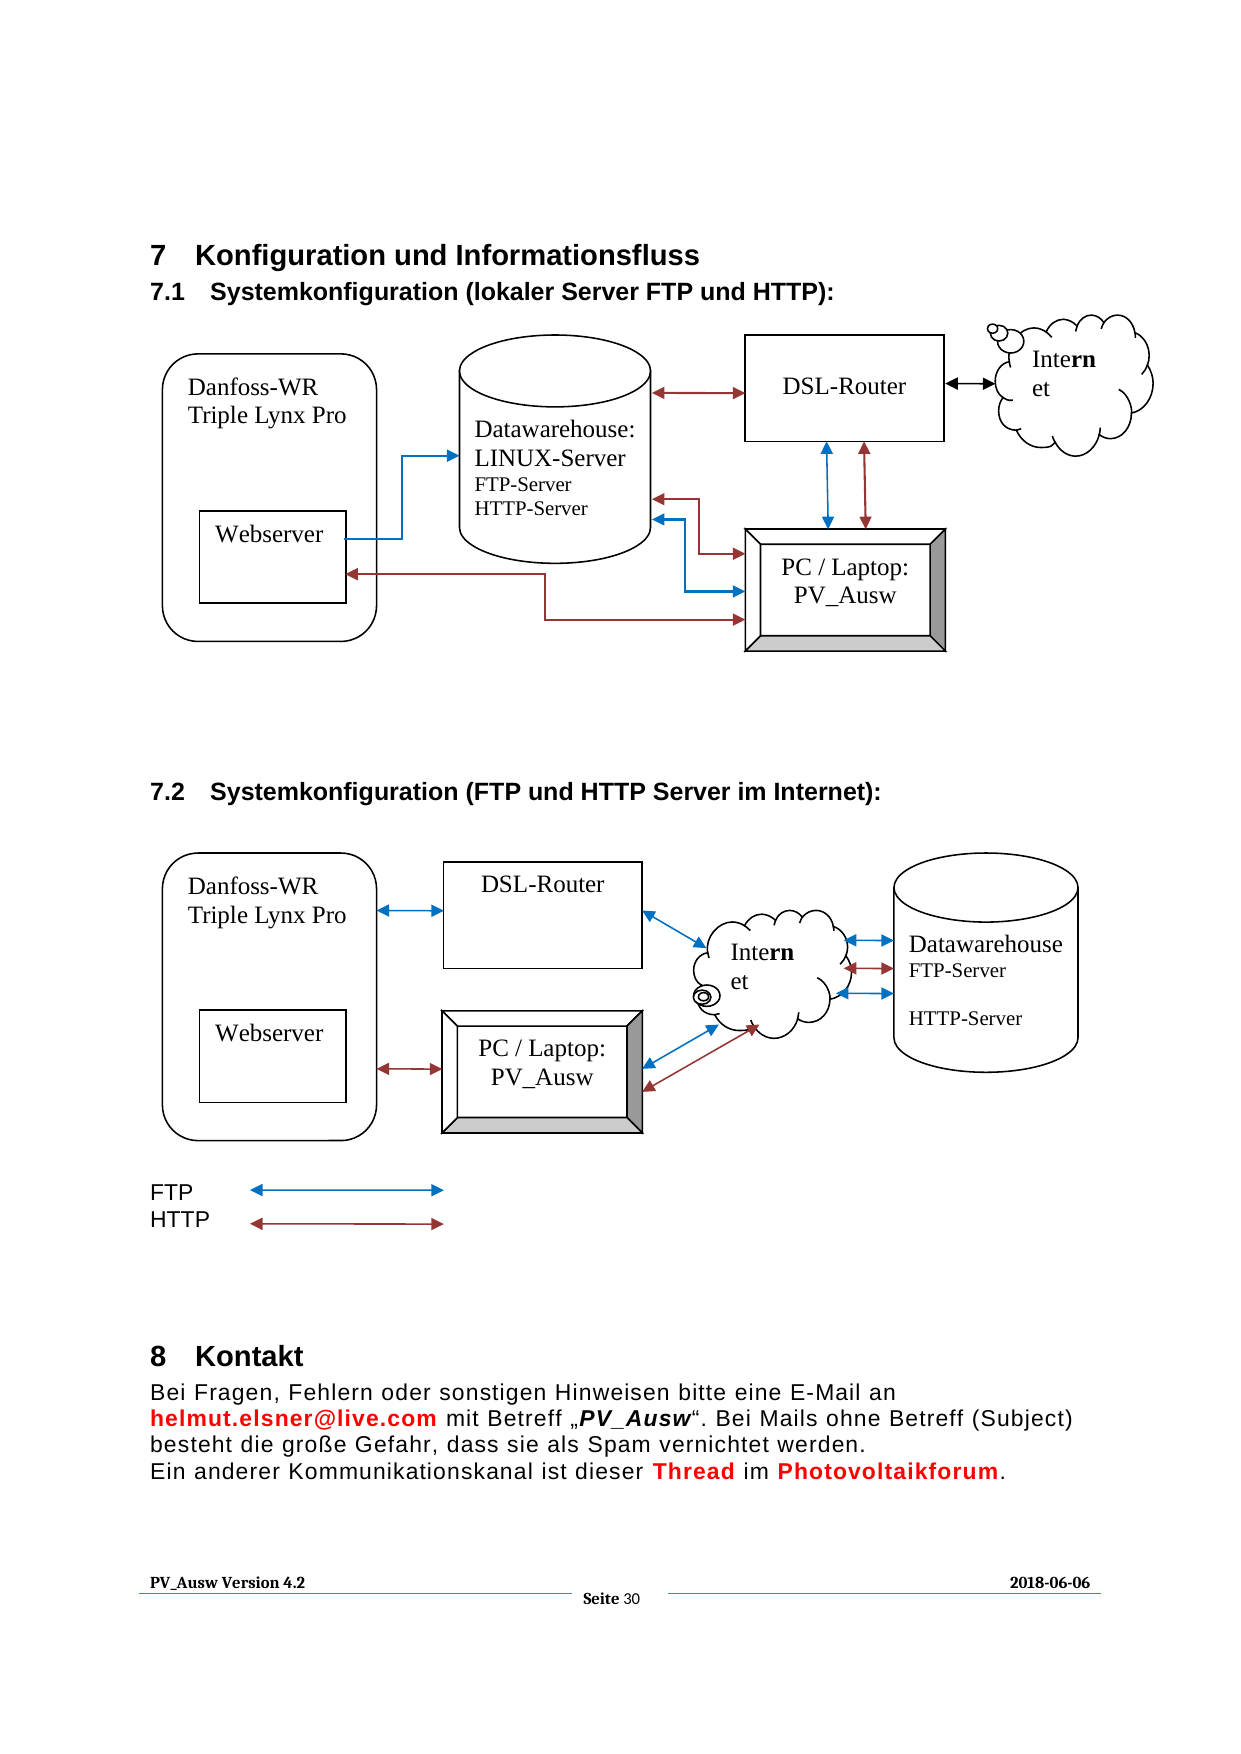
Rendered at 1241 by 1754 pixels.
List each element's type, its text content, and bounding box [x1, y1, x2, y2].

text Webserver [215, 519, 330, 548]
text FTP [150, 1179, 1090, 1206]
subtitle Konfiguration und Informationsfluss [150, 237, 1090, 271]
subtitle Systemkonfiguration (FTP und HTTP Server im Internet): [150, 776, 1090, 805]
subtitle Systemkonfiguration (lokaler Server FTP und HTTP): [150, 277, 1090, 306]
text Bei Fragen, Fehlern oder sonstigen Hinweisen bitte eine E-Mail an helmut.elsner@live.com mit Betreff „PV_Ausw“. Bei Mails ohne Betreff (Subject) besteht die große Gefahr, dass sie als Spam vernichtet werden. [150, 1378, 1090, 1458]
text Webserver [215, 1018, 330, 1047]
text Ein anderer Kommunikationskanal ist dieser Thread im Photovoltaikforum. [150, 1458, 1090, 1484]
text HTTP [150, 1206, 1090, 1232]
subtitle Kontakt [150, 1339, 1090, 1372]
